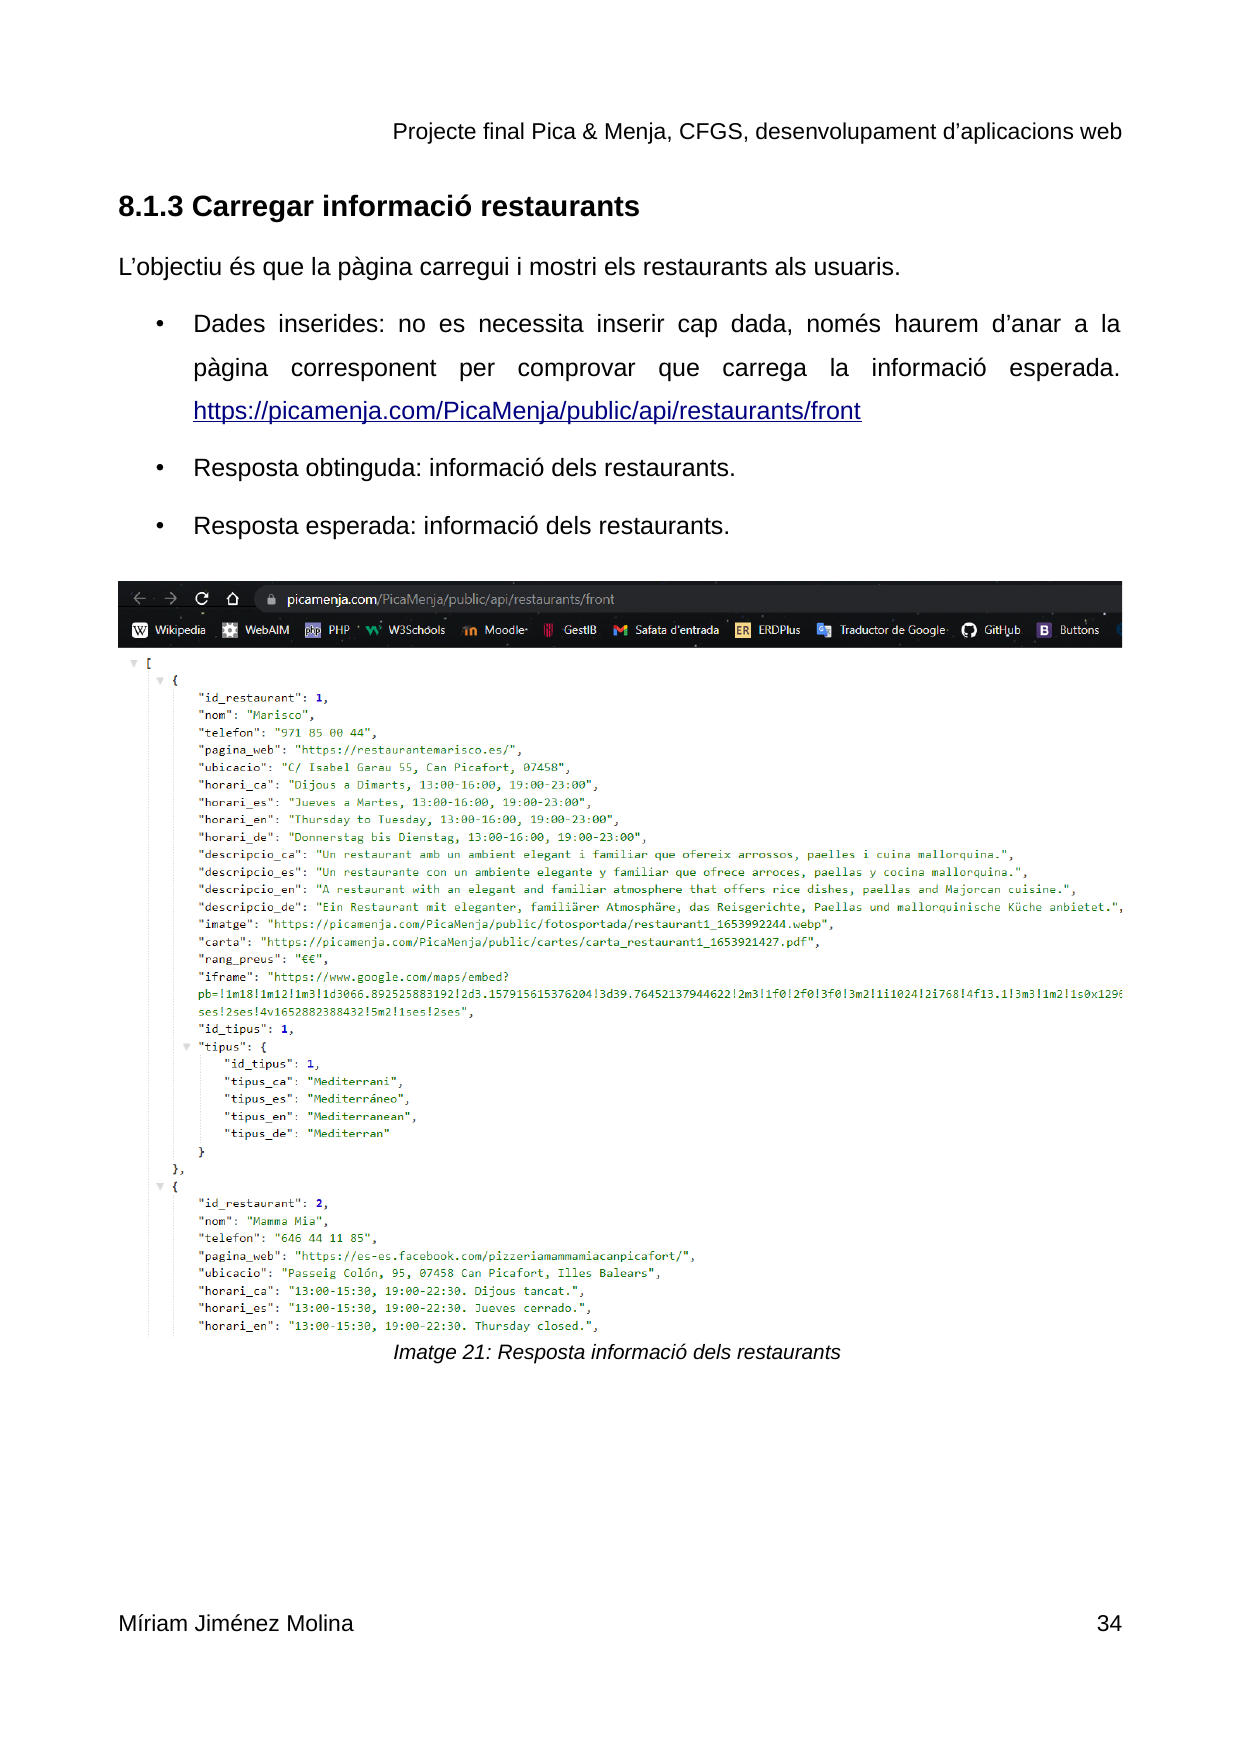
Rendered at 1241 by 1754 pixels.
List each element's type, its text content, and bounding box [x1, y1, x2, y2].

list Dades inserides: no es necessita inserir cap dada, només haurem d’anar a la pàgina corresponent per comprovar que carrega la informació esperada. https://picamenja.com/PicaMenja/public/api/restaurants/front [156, 309, 1122, 424]
text L’objectiu és que la pàgina carregui i mostri els restaurants als usuaris. [118, 252, 1122, 280]
list Resposta obtinguda: informació dels restaurants. [156, 453, 1122, 482]
list Resposta esperada: informació dels restaurants. [156, 511, 1122, 540]
picture [118, 581, 1123, 1337]
text Imatge 21: Resposta informació dels restaurants [118, 1337, 1122, 1365]
subtitle 8.1.3 Carregar informació restaurants [118, 188, 1122, 222]
